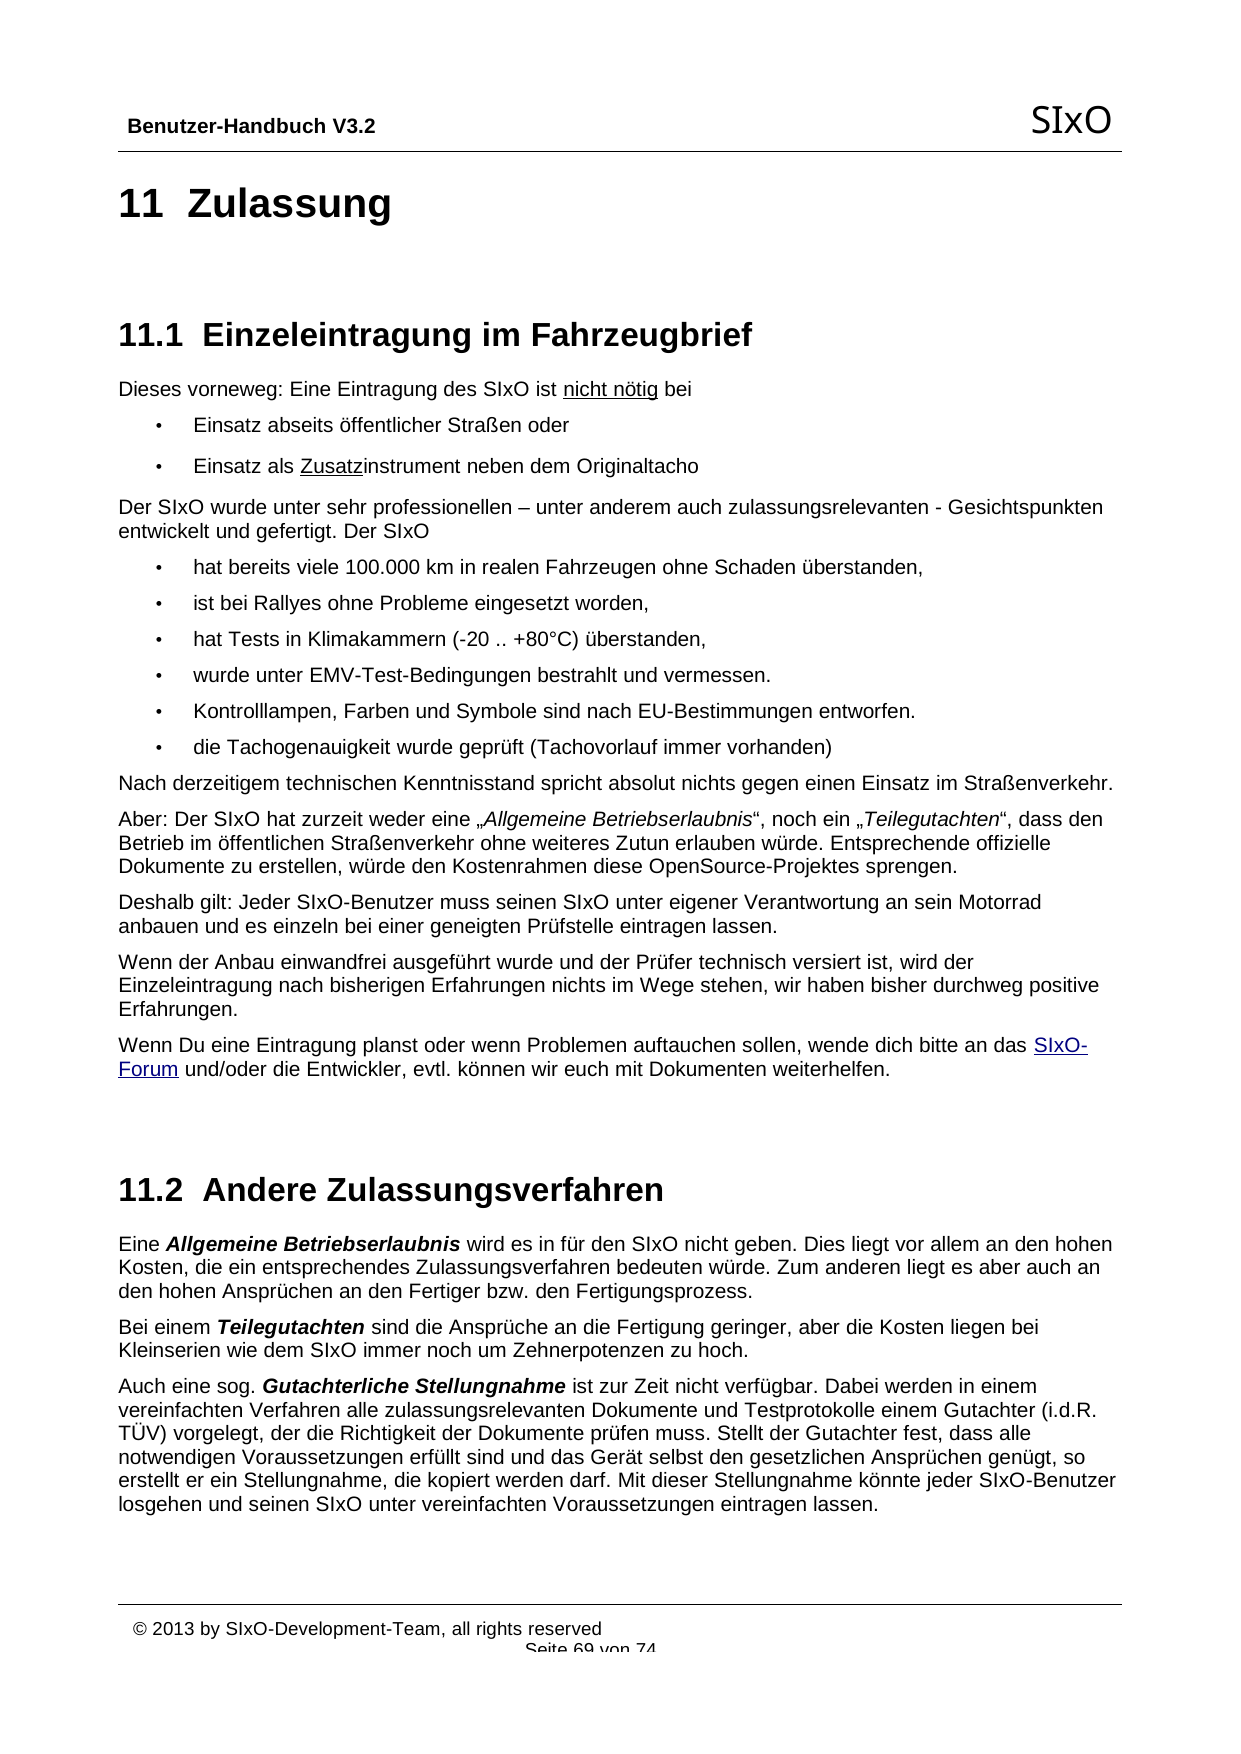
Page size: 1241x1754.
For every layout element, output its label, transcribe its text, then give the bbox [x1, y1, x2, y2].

list wurde unter EMV-Test-Bedingungen bestrahlt und vermessen. [156, 663, 1122, 687]
list Kontrolllampen, Farben und Symbole sind nach EU-Bestimmungen entworfen. [156, 699, 1122, 723]
text Wenn der Anbau einwandfrei ausgeführt wurde und der Prüfer technisch versiert ist, wird der Einzeleintragung nach bisherigen Erfahrungen nichts im Wege stehen, wir haben bisher durchweg positive Erfahrungen. [118, 950, 1122, 1021]
text Eine Allgemeine Betriebserlaubnis wird es in für den SIxO nicht geben. Dies liegt vor allem an den hohen Kosten, die ein entsprechendes Zulassungsverfahren bedeuten würde. Zum anderen liegt es aber auch an den hohen Ansprüchen an den Fertiger bzw. den Fertigungsprozess. [118, 1232, 1122, 1303]
list Einsatz abseits öffentlicher Straßen oder [156, 413, 1122, 437]
list hat bereits viele 100.000 km in realen Fahrzeugen ohne Schaden überstanden, [156, 555, 1122, 579]
text Nach derzeitigem technischen Kenntnisstand spricht absolut nichts gegen einen Einsatz im Straßenverkehr. [118, 772, 1122, 795]
text Deshalb gilt: Jeder SIxO-Benutzer muss seinen SIxO unter eigener Verantwortung an sein Motorrad anbauen und es einzeln bei einer geneigten Prüfstelle eintragen lassen. [118, 891, 1122, 938]
subtitle Einzeleintragung im Fahrzeugbrief [118, 316, 1122, 353]
list Einsatz als Zusatzinstrument neben dem Originaltacho [156, 454, 1122, 478]
text Aber: Der SIxO hat zurzeit weder eine „Allgemeine Betriebserlaubnis“, noch ein „Teilegutachten“, dass den Betrieb im öffentlichen Straßenverkehr ohne weiteres Zutun erlauben würde. Entsprechende offizielle Dokumente zu erstellen, würde den Kostenrahmen diese OpenSource-Projektes sprengen. [118, 808, 1122, 878]
list die Tachogenauigkeit wurde geprüft (Tachovorlauf immer vorhanden) [156, 736, 1122, 759]
list ist bei Rallyes ohne Probleme eingesetzt worden, [156, 591, 1122, 615]
list hat Tests in Klimakammern (-20 .. +80°C) überstanden, [156, 627, 1122, 651]
text Auch eine sog. Gutachterliche Stellungnahme ist zur Zeit nicht verfügbar. Dabei werden in einem vereinfachten Verfahren alle zulassungsrelevanten Dokumente und Testprotokolle einem Gutachter (i.d.R. TÜV) vorgelegt, der die Richtigkeit der Dokumente prüfen muss. Stellt der Gutachter fest, dass alle notwendigen Voraussetzungen erfüllt sind und das Gerät selbst den gesetzlichen Ansprüchen genügt, so erstellt er ein Stellungnahme, die kopiert werden darf. Mit dieser Stellungnahme könnte jeder SIxO-Benutzer losgehen und seinen SIxO unter vereinfachten Voraussetzungen eintragen lassen. [118, 1375, 1122, 1516]
subtitle Zulassung [118, 180, 1122, 226]
subtitle Andere Zulassungsverfahren [118, 1170, 1122, 1208]
text Der SIxO wurde unter sehr professionellen – unter anderem auch zulassungsrelevanten - Gesichtspunkten entwickelt und gefertigt. Der SIxO [118, 496, 1122, 543]
text Wenn Du eine Eintragung planst oder wenn Problemen auftauchen sollen, wende dich bitte an das SIxO-Forum und/oder die Entwickler, evtl. können wir euch mit Dokumenten weiterhelfen. [118, 1033, 1122, 1081]
text Bei einem Teilegutachten sind die Ansprüche an die Fertigung geringer, aber die Kosten liegen bei Kleinserien wie dem SIxO immer noch um Zehnerpotenzen zu hoch. [118, 1315, 1122, 1362]
text Dieses vorneweg: Eine Eintragung des SIxO ist nicht nötig bei [118, 377, 1122, 401]
